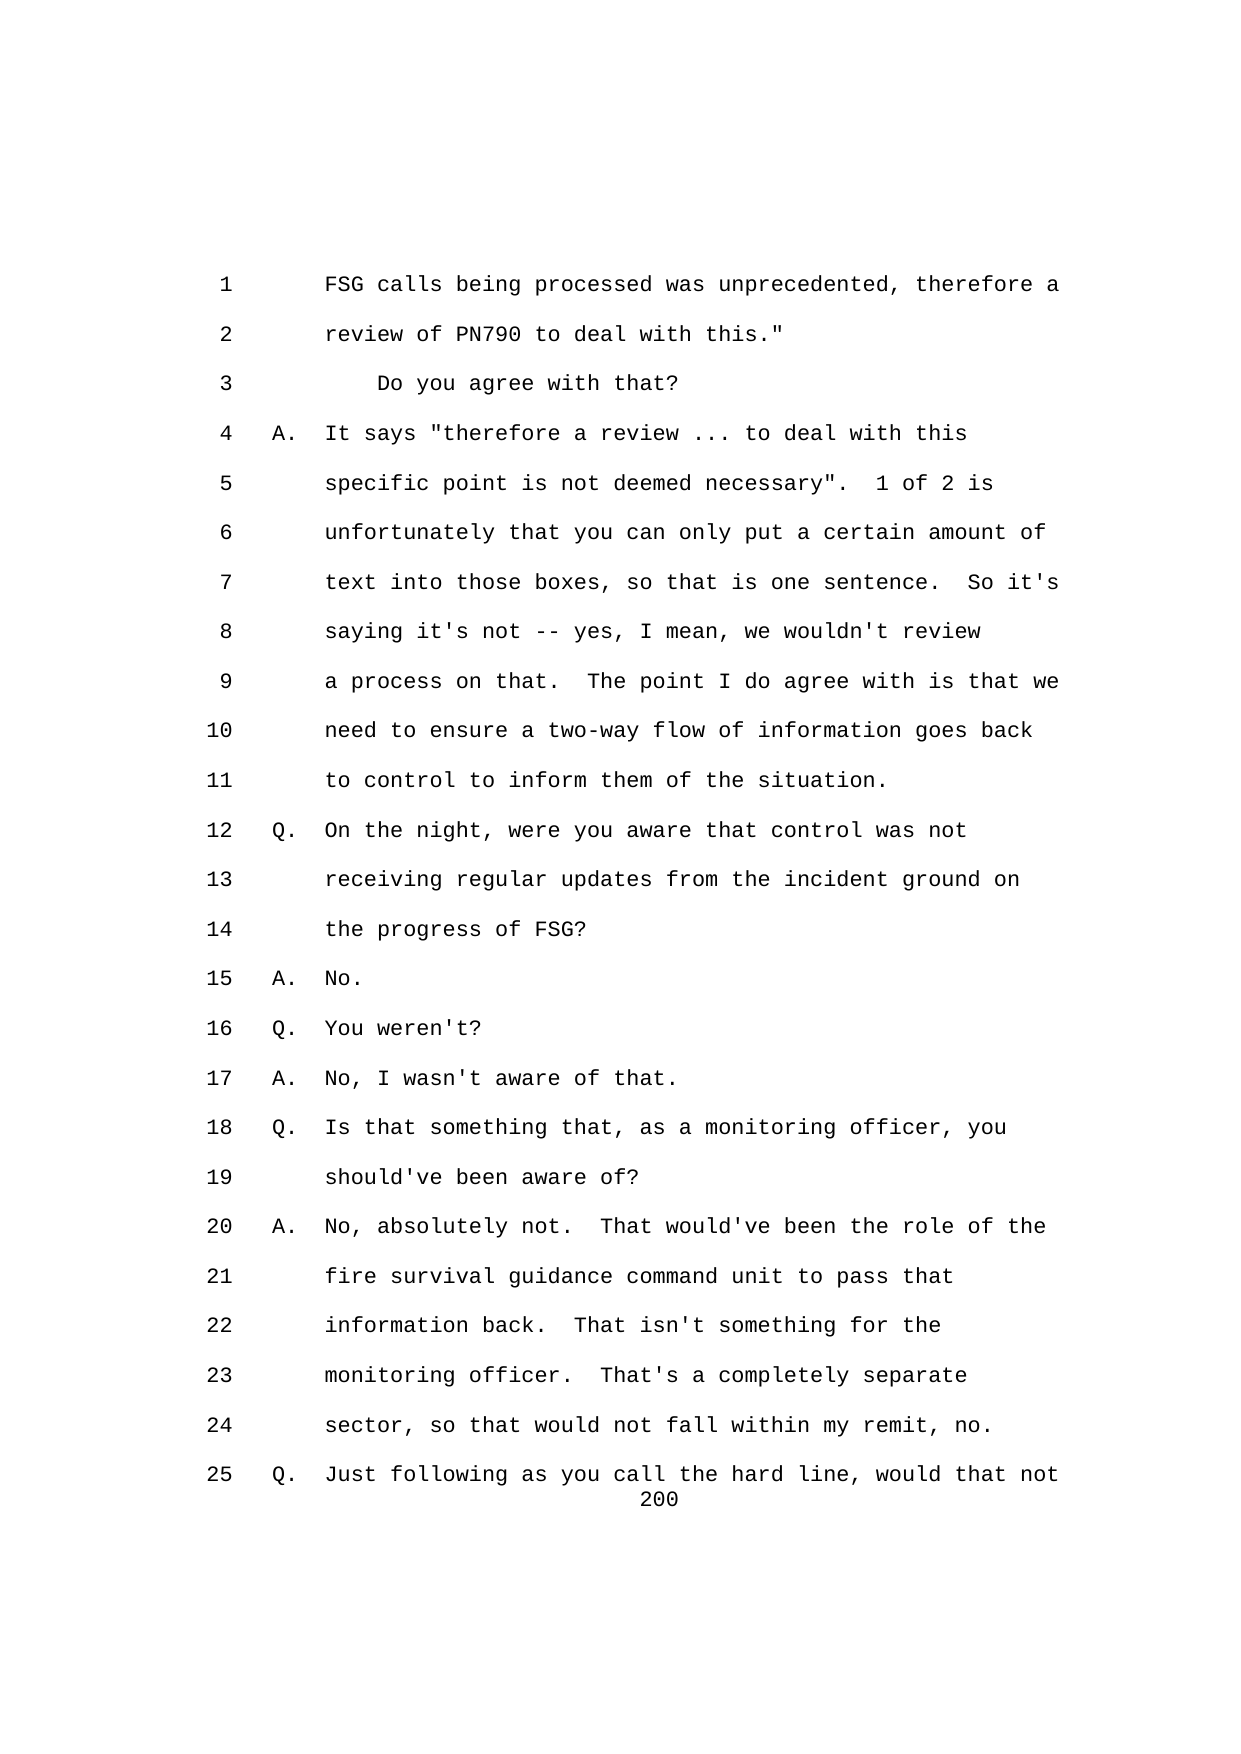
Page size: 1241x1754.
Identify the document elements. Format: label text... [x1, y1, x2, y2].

text 22 information back. That isn't something for the [75, 1314, 1165, 1339]
text 2 review of PN790 to deal with this." [75, 323, 1165, 348]
text 11 to control to inform them of the situation. [75, 769, 1165, 794]
text 21 fire survival guidance command unit to pass that [75, 1265, 1165, 1290]
text 7 text into those boxes, so that is one sentence. So it's [75, 571, 1165, 596]
text 14 the progress of FSG? [75, 918, 1165, 943]
text 25 Q. Just following as you call the hard line, would that not [75, 1463, 1165, 1488]
text 8 saying it's not -- yes, I mean, we wouldn't review [75, 620, 1165, 645]
text 9 a process on that. The point I do agree with is that we [75, 670, 1165, 695]
text 12 Q. On the night, were you aware that control was not [75, 819, 1165, 843]
text 200 [75, 1488, 1165, 1513]
text 13 receiving regular updates from the incident ground on [75, 868, 1165, 893]
text 5 specific point is not deemed necessary". 1 of 2 is [75, 472, 1165, 496]
text 20 A. No, absolutely not. That would've been the role of the [75, 1215, 1165, 1240]
text 1 FSG calls being processed was unprecedented, therefore a [75, 273, 1165, 298]
text 15 A. No. [75, 967, 1165, 992]
text 4 A. It says "therefore a review ... to deal with this [75, 422, 1165, 447]
text 23 monitoring officer. That's a completely separate [75, 1364, 1165, 1389]
text 16 Q. You weren't? [75, 1017, 1165, 1042]
text 18 Q. Is that something that, as a monitoring officer, you [75, 1116, 1165, 1141]
text 10 need to ensure a two-way flow of information goes back [75, 719, 1165, 744]
text 24 sector, so that would not fall within my remit, no. [75, 1414, 1165, 1438]
text 3 Do you agree with that? [75, 372, 1165, 397]
text 6 unfortunately that you can only put a certain amount of [75, 521, 1165, 546]
text 19 should've been aware of? [75, 1166, 1165, 1191]
text 17 A. No, I wasn't aware of that. [75, 1067, 1165, 1091]
